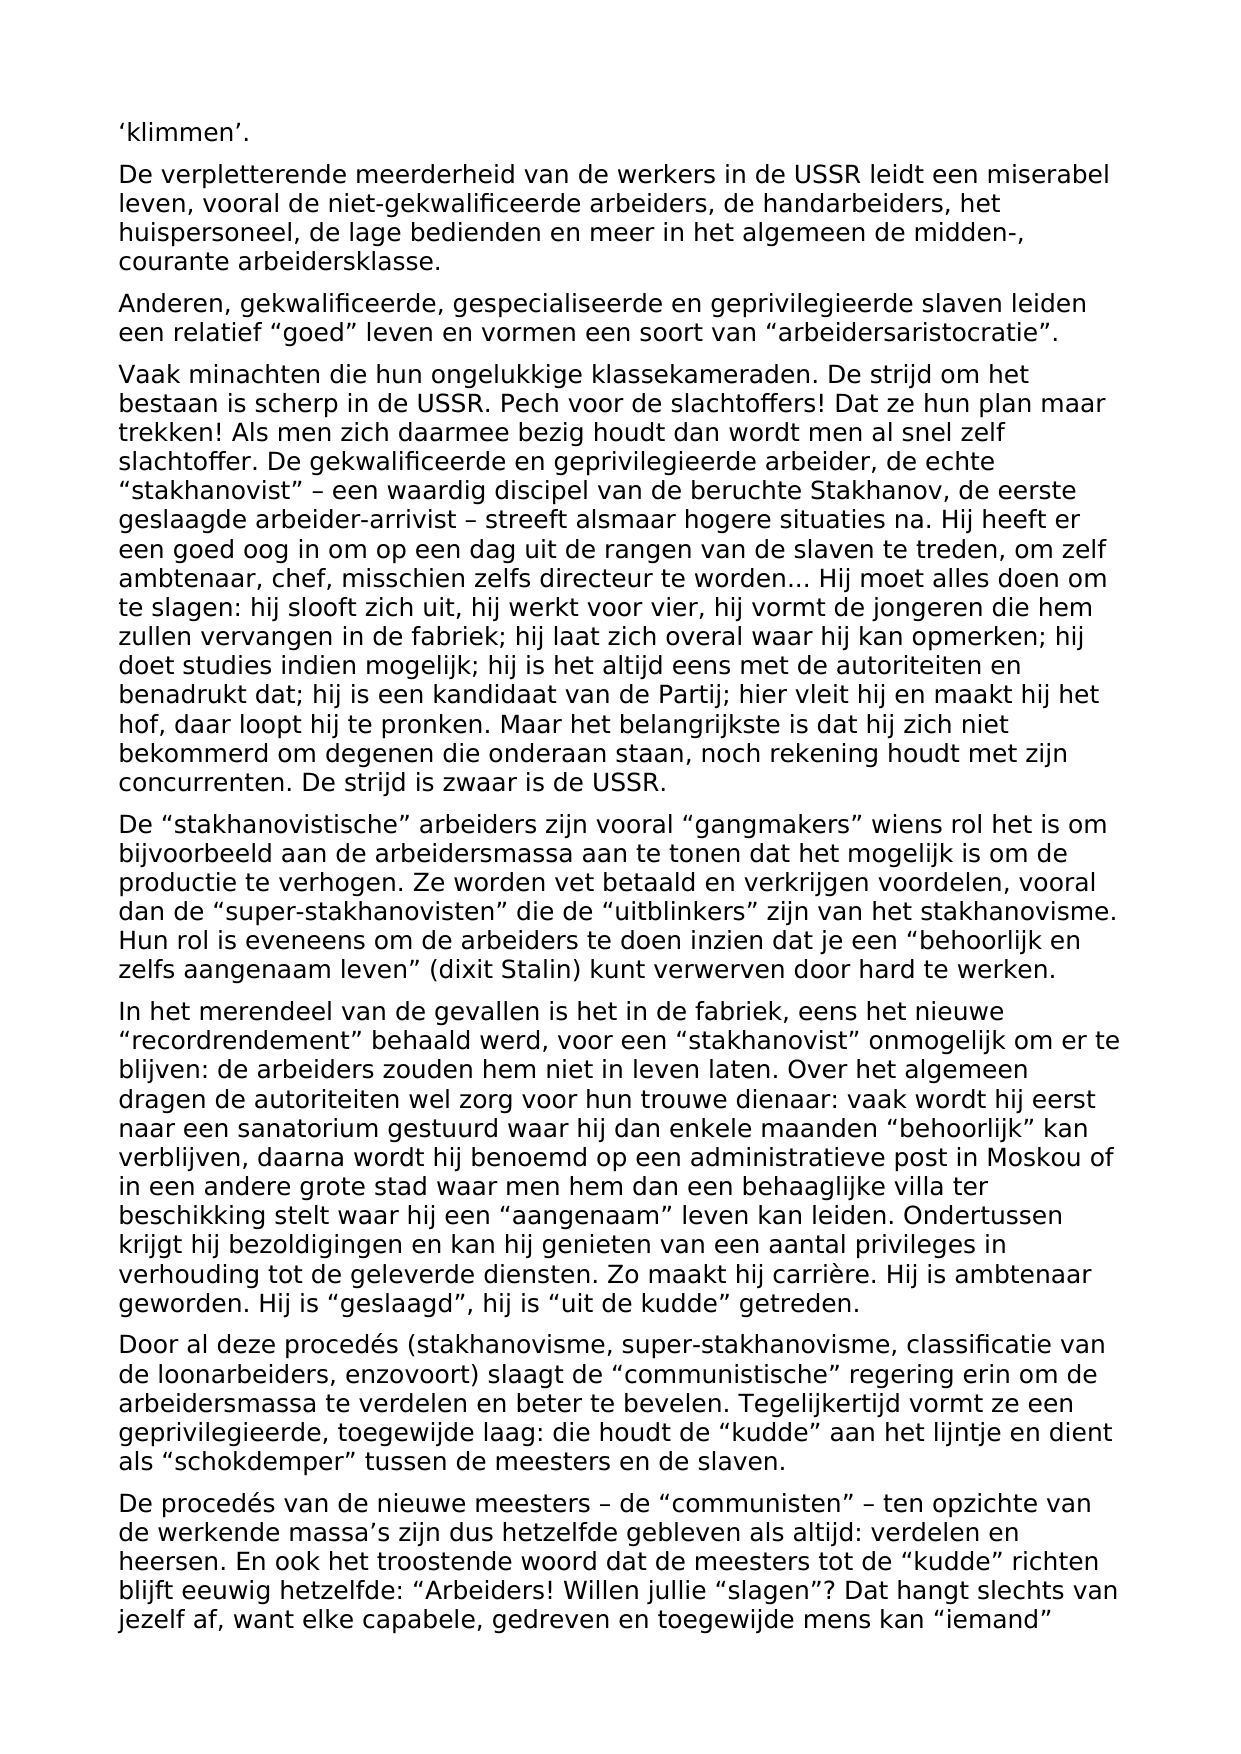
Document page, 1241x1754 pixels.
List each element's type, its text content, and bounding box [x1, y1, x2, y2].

text De “stakhanovistische” arbeiders zijn vooral “gangmakers” wiens rol het is om bijvoorbeeld aan de arbeidersmassa aan te tonen dat het mogelijk is om de productie te verhogen. Ze worden vet betaald en verkrijgen voordelen, vooral dan de “super-stakhanovisten” die de “uitblinkers” zijn van het stakhanovisme. Hun rol is eveneens om de arbeiders te doen inzien dat je een “behoorlijk en zelfs aangenaam leven” (dixit Stalin) kunt verwerven door hard te werken. [118, 810, 1122, 985]
text Door al deze procedés (stakhanovisme, super-stakhanovisme, classificatie van de loonarbeiders, enzovoort) slaagt de “communistische” regering erin om de arbeidersmassa te verdelen en beter te bevelen. Tegelijkertijd vormt ze een geprivilegieerde, toegewijde laag: die houdt de “kudde” aan het lijntje en dient als “schokdemper” tussen de meesters en de slaven. [118, 1331, 1122, 1476]
text Vaak minachten die hun ongelukkige klassekameraden. De strijd om het bestaan is scherp in de USSR. Pech voor de slachtoffers! Dat ze hun plan maar trekken! Als men zich daarmee bezig houdt dan wordt men al snel zelf slachtoffer. De gekwalificeerde en geprivilegieerde arbeider, de echte “stakhanovist” – een waardig discipel van de beruchte Stakhanov, de eerste geslaagde arbeider-arrivist – streeft alsmaar hogere situaties na. Hij heeft er een goed oog in om op een dag uit de rangen van de slaven te treden, om zelf ambtenaar, chef, misschien zelfs directeur te worden... Hij moet alles doen om te slagen: hij slooft zich uit, hij werkt voor vier, hij vormt de jongeren die hem zullen vervangen in de fabriek; hij laat zich overal waar hij kan opmerken; hij doet studies indien mogelijk; hij is het altijd eens met de autoriteiten en benadrukt dat; hij is een kandidaat van de Partij; hier vleit hij en maakt hij het hof, daar loopt hij te pronken. Maar het belangrijkste is dat hij zich niet bekommerd om degenen die onderaan staan, noch rekening houdt met zijn concurrenten. De strijd is zwaar is de USSR. [118, 360, 1122, 797]
text In het merendeel van de gevallen is het in de fabriek, eens het nieuwe “recordrendement” behaald werd, voor een “stakhanovist” onmogelijk om er te blijven: de arbeiders zouden hem niet in leven laten. Over het algemeen dragen de autoriteiten wel zorg voor hun trouwe dienaar: vaak wordt hij eerst naar een sanatorium gestuurd waar hij dan enkele maanden “behoorlijk” kan verblijven, daarna wordt hij benoemd op een administratieve post in Moskou of in een andere grote stad waar men hem dan een behaaglijke villa ter beschikking stelt waar hij een “aangenaam” leven kan leiden. Ondertussen krijgt hij bezoldigingen en kan hij genieten van een aantal privileges in verhouding tot de geleverde diensten. Zo maakt hij carrière. Hij is ambtenaar geworden. Hij is “geslaagd”, hij is “uit de kudde” getreden. [118, 997, 1122, 1318]
text De verpletterende meerderheid van de werkers in de USSR leidt een miserabel leven, vooral de niet-gekwalificeerde arbeiders, de handarbeiders, het huispersoneel, de lage bedienden en meer in het algemeen de midden-, courante arbeidersklasse. [118, 160, 1122, 276]
text De procedés van de nieuwe meesters – de “communisten” – ten opzichte van de werkende massa’s zijn dus hetzelfde gebleven als altijd: verdelen en heersen. En ook het troostende woord dat de meesters tot de “kudde” richten blijft eeuwig hetzelfde: “Arbeiders! Willen jullie “slagen”? Dat hangt slechts van jezelf af, want elke capabele, gedreven en toegewijde mens kan “iemand” [118, 1489, 1122, 1635]
text ‘klimmen’. [118, 118, 1122, 147]
text Anderen, gekwalificeerde, gespecialiseerde en geprivilegieerde slaven leiden een relatief “goed” leven en vormen een soort van “arbeidersaristocratie”. [118, 289, 1122, 347]
